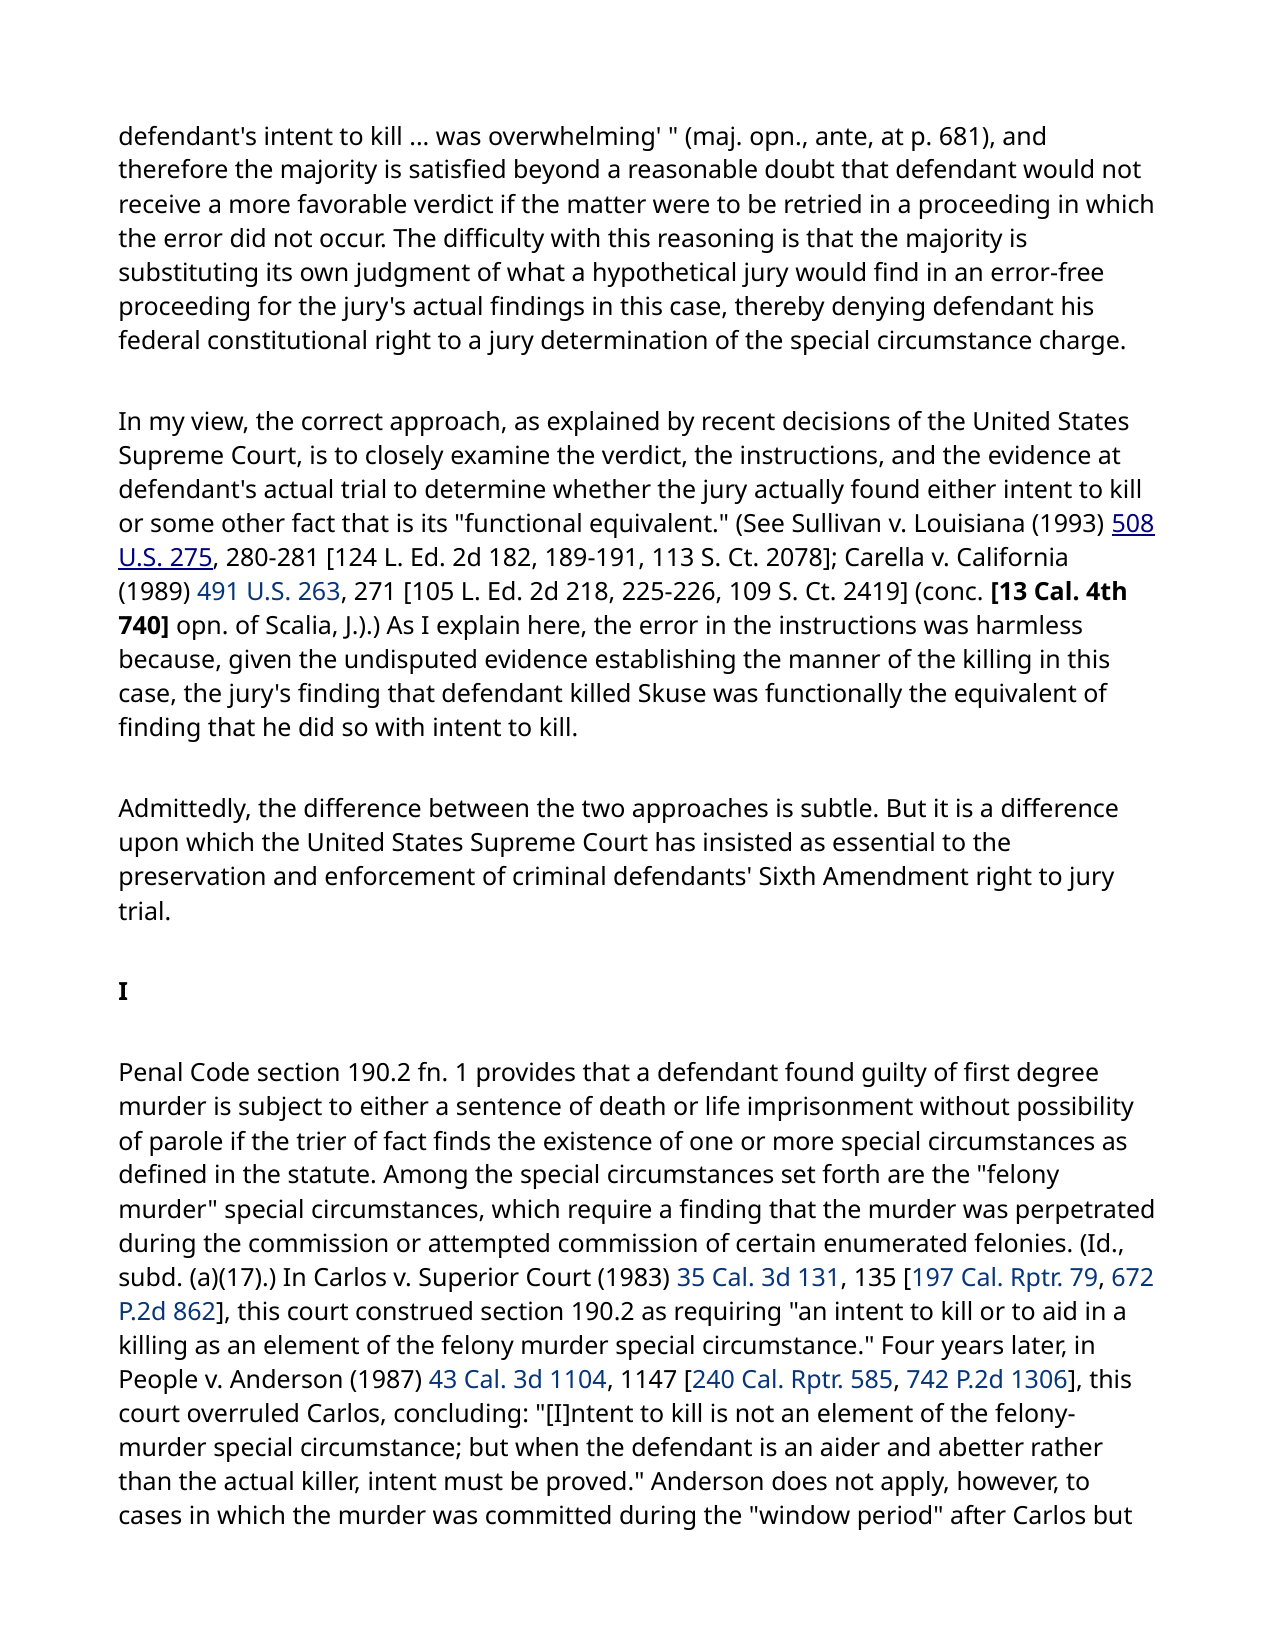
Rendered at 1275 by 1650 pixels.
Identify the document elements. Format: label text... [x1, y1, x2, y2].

text Admittedly, the difference between the two approaches is subtle. But it is a difference upon which the United States Supreme Court has insisted as essential to the preservation and enforcement of criminal defendants' Sixth Amendment right to jury trial. [118, 791, 1157, 927]
text In my view, the correct approach, as explained by recent decisions of the United States Supreme Court, is to closely examine the verdict, the instructions, and the evidence at defendant's actual trial to determine whether the jury actually found either intent to kill or some other fact that is its "functional equivalent." (See Sullivan v. Louisiana (1993) 508 U.S. 275, 280-281 [124 L. Ed. 2d 182, 189-191, 113 S. Ct. 2078]; Carella v. California (1989) 491 U.S. 263, 271 [105 L. Ed. 2d 218, 225-226, 109 S. Ct. 2419] (conc. [13 Cal. 4th 740] opn. of Scalia, J.).) As I explain here, the error in the instructions was harmless because, given the undisputed evidence establishing the manner of the killing in this case, the jury's finding that defendant killed Skuse was functionally the equivalent of finding that he did so with intent to kill. [118, 403, 1157, 744]
text I [118, 974, 1157, 1008]
text Penal Code section 190.2 fn. 1 provides that a defendant found guilty of first degree murder is subject to either a sentence of death or life imprisonment without possibility of parole if the trier of fact finds the existence of one or more special circumstances as defined in the statute. Among the special circumstances set forth are the "felony murder" special circumstances, which require a finding that the murder was perpetrated during the commission or attempted commission of certain enumerated felonies. (Id., subd. (a)(17).) In Carlos v. Superior Court (1983) 35 Cal. 3d 131, 135 [197 Cal. Rptr. 79, 672 P.2d 862], this court construed section 190.2 as requiring "an intent to kill or to aid in a killing as an element of the felony murder special circumstance." Four years later, in People v. Anderson (1987) 43 Cal. 3d 1104, 1147 [240 Cal. Rptr. 585, 742 P.2d 1306], this court overruled Carlos, concluding: "[I]ntent to kill is not an element of the felony-murder special circumstance; but when the defendant is an aider and abetter rather than the actual killer, intent must be proved." Anderson does not apply, however, to cases in which the murder was committed during the "window period" after Carlos but [118, 1055, 1157, 1532]
text defendant's intent to kill ... was overwhelming' " (maj. opn., ante, at p. 681), and therefore the majority is satisfied beyond a reasonable doubt that defendant would not receive a more favorable verdict if the matter were to be retried in a proceeding in which the error did not occur. The difficulty with this reasoning is that the majority is substituting its own judgment of what a hypothetical jury would find in an error-free proceeding for the jury's actual findings in this case, thereby denying defendant his federal constitutional right to a jury determination of the special circumstance charge. [118, 118, 1157, 357]
